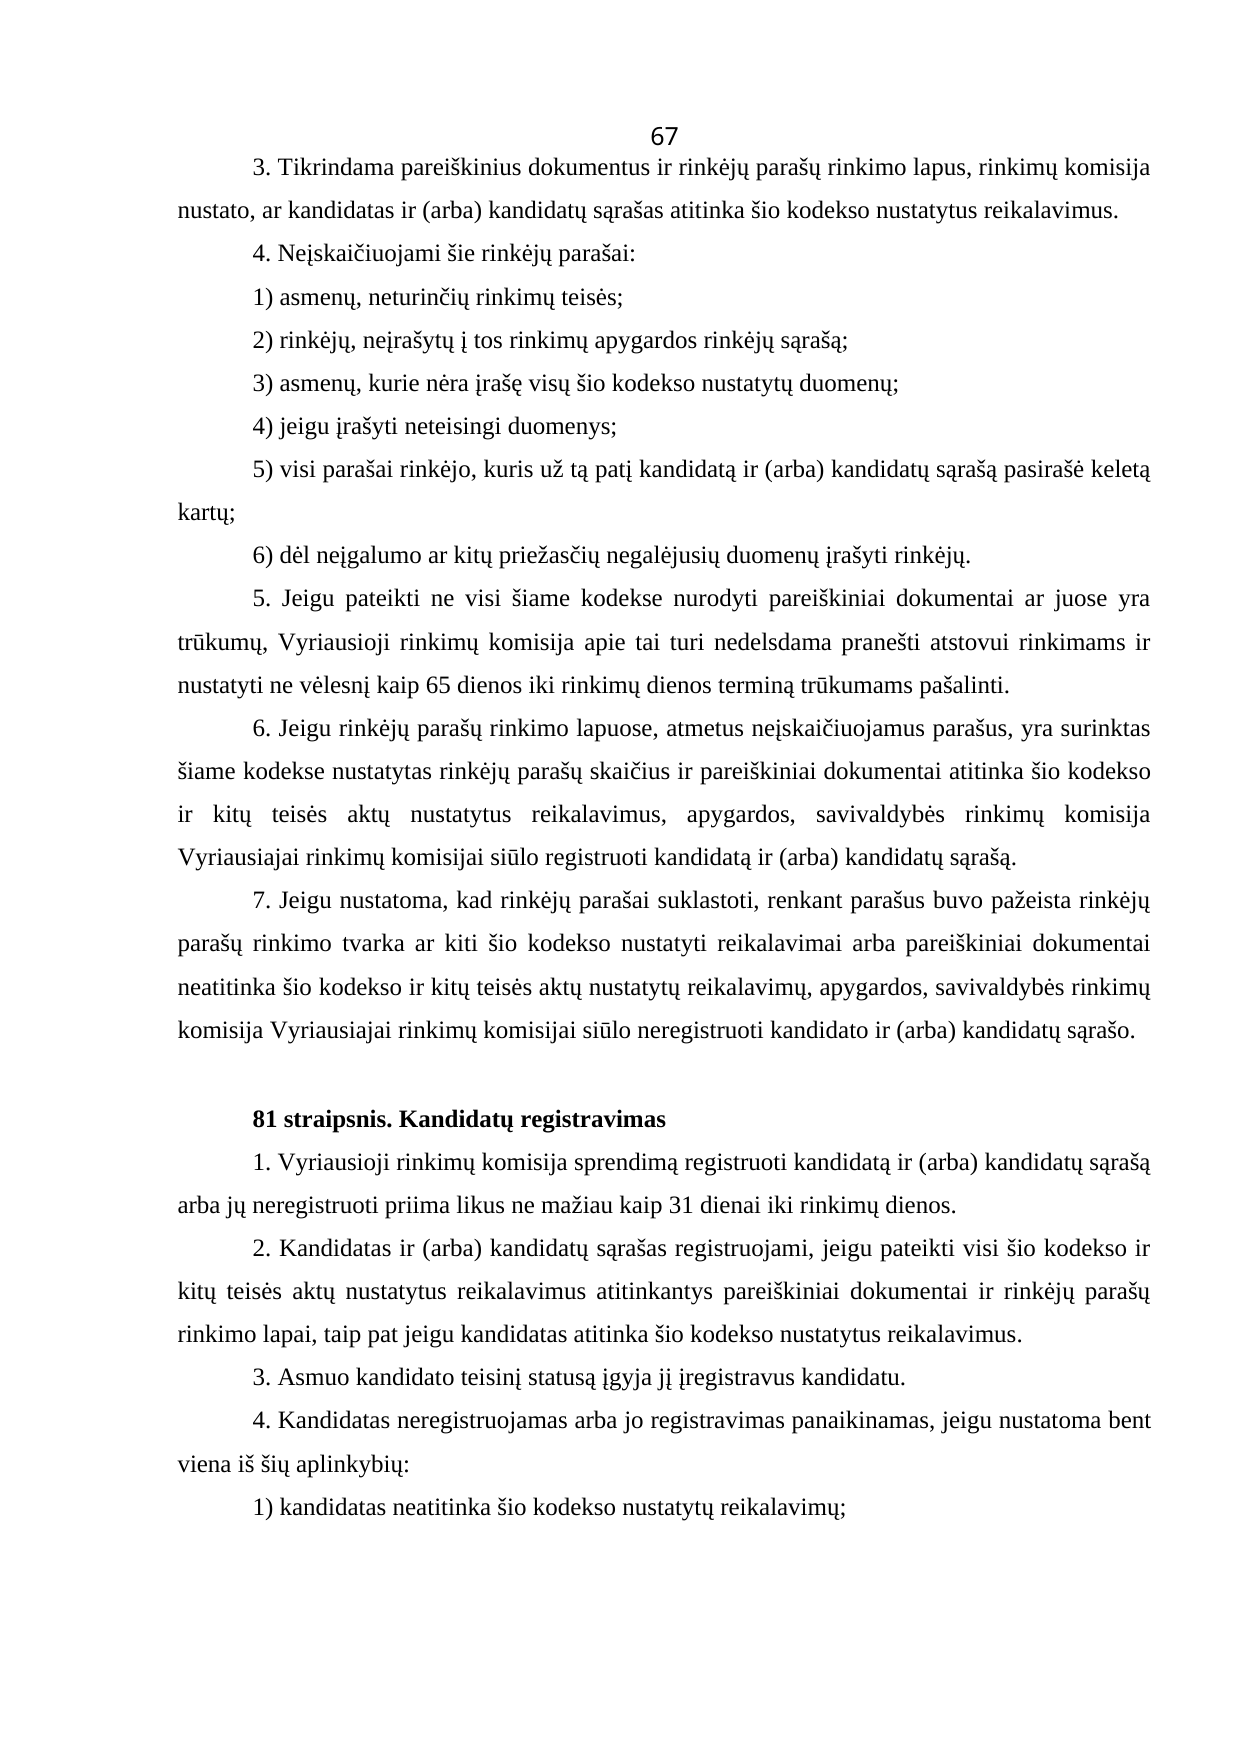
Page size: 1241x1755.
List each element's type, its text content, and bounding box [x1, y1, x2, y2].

text 4) jeigu įrašyti neteisingi duomenys; [177, 411, 1152, 440]
text 2. Kandidatas ir (arba) kandidatų sąrašas registruojami, jeigu pateikti visi šio kodekso ir kitų teisės aktų nustatytus reikalavimus atitinkantys pareiškiniai dokumentai ir rinkėjų parašų rinkimo lapai, taip pat jeigu kandidatas atitinka šio kodekso nustatytus reikalavimus. [177, 1233, 1152, 1348]
text 3. Tikrindama pareiškinius dokumentus ir rinkėjų parašų rinkimo lapus, rinkimų komisija nustato, ar kandidatas ir (arba) kandidatų sąrašas atitinka šio kodekso nustatytus reikalavimus. [177, 152, 1152, 224]
text 4. Neįskaičiuojami šie rinkėjų parašai: [177, 238, 1152, 267]
text 4. Kandidatas neregistruojamas arba jo registravimas panaikinamas, jeigu nustatoma bent viena iš šių aplinkybių: [177, 1406, 1152, 1477]
text 2) rinkėjų, neįrašytų į tos rinkimų apygardos rinkėjų sąrašą; [177, 325, 1152, 353]
text 5. Jeigu pateikti ne visi šiame kodekse nurodyti pareiškiniai dokumentai ar juose yra trūkumų, Vyriausioji rinkimų komisija apie tai turi nedelsdama pranešti atstovui rinkimams ir nustatyti ne vėlesnį kaip 65 dienos iki rinkimų dienos terminą trūkumams pašalinti. [177, 583, 1152, 698]
text 6) dėl neįgalumo ar kitų priežasčių negalėjusių duomenų įrašyti rinkėjų. [177, 540, 1152, 569]
text 1) kandidatas neatitinka šio kodekso nustatytų reikalavimų; [177, 1492, 1152, 1521]
text 5) visi parašai rinkėjo, kuris už tą patį kandidatą ir (arba) kandidatų sąrašą pasirašė keletą kartų; [177, 454, 1152, 526]
text 6. Jeigu rinkėjų parašų rinkimo lapuose, atmetus neįskaičiuojamus parašus, yra surinktas šiame kodekse nustatytas rinkėjų parašų skaičius ir pareiškiniai dokumentai atitinka šio kodekso ir kitų teisės aktų nustatytus reikalavimus, apygardos, savivaldybės rinkimų komisija Vyriausiajai rinkimų komisijai siūlo registruoti kandidatą ir (arba) kandidatų sąrašą. [177, 713, 1152, 871]
text 1) asmenų, neturinčių rinkimų teisės; [177, 282, 1152, 310]
text 3) asmenų, kurie nėra įrašę visų šio kodekso nustatytų duomenų; [177, 368, 1152, 397]
text 1. Vyriausioji rinkimų komisija sprendimą registruoti kandidatą ir (arba) kandidatų sąrašą arba jų neregistruoti priima likus ne mažiau kaip 31 dienai iki rinkimų dienos. [177, 1147, 1152, 1219]
text 7. Jeigu nustatoma, kad rinkėjų parašai suklastoti, renkant parašus buvo pažeista rinkėjų parašų rinkimo tvarka ar kiti šio kodekso nustatyti reikalavimai arba pareiškiniai dokumentai neatitinka šio kodekso ir kitų teisės aktų nustatytų reikalavimų, apygardos, savivaldybės rinkimų komisija Vyriausiajai rinkimų komisijai siūlo neregistruoti kandidato ir (arba) kandidatų sąrašo. [177, 885, 1152, 1043]
text 81 straipsnis. Kandidatų registravimas [177, 1104, 1152, 1132]
text 3. Asmuo kandidato teisinį statusą įgyja jį įregistravus kandidatu. [177, 1362, 1152, 1391]
